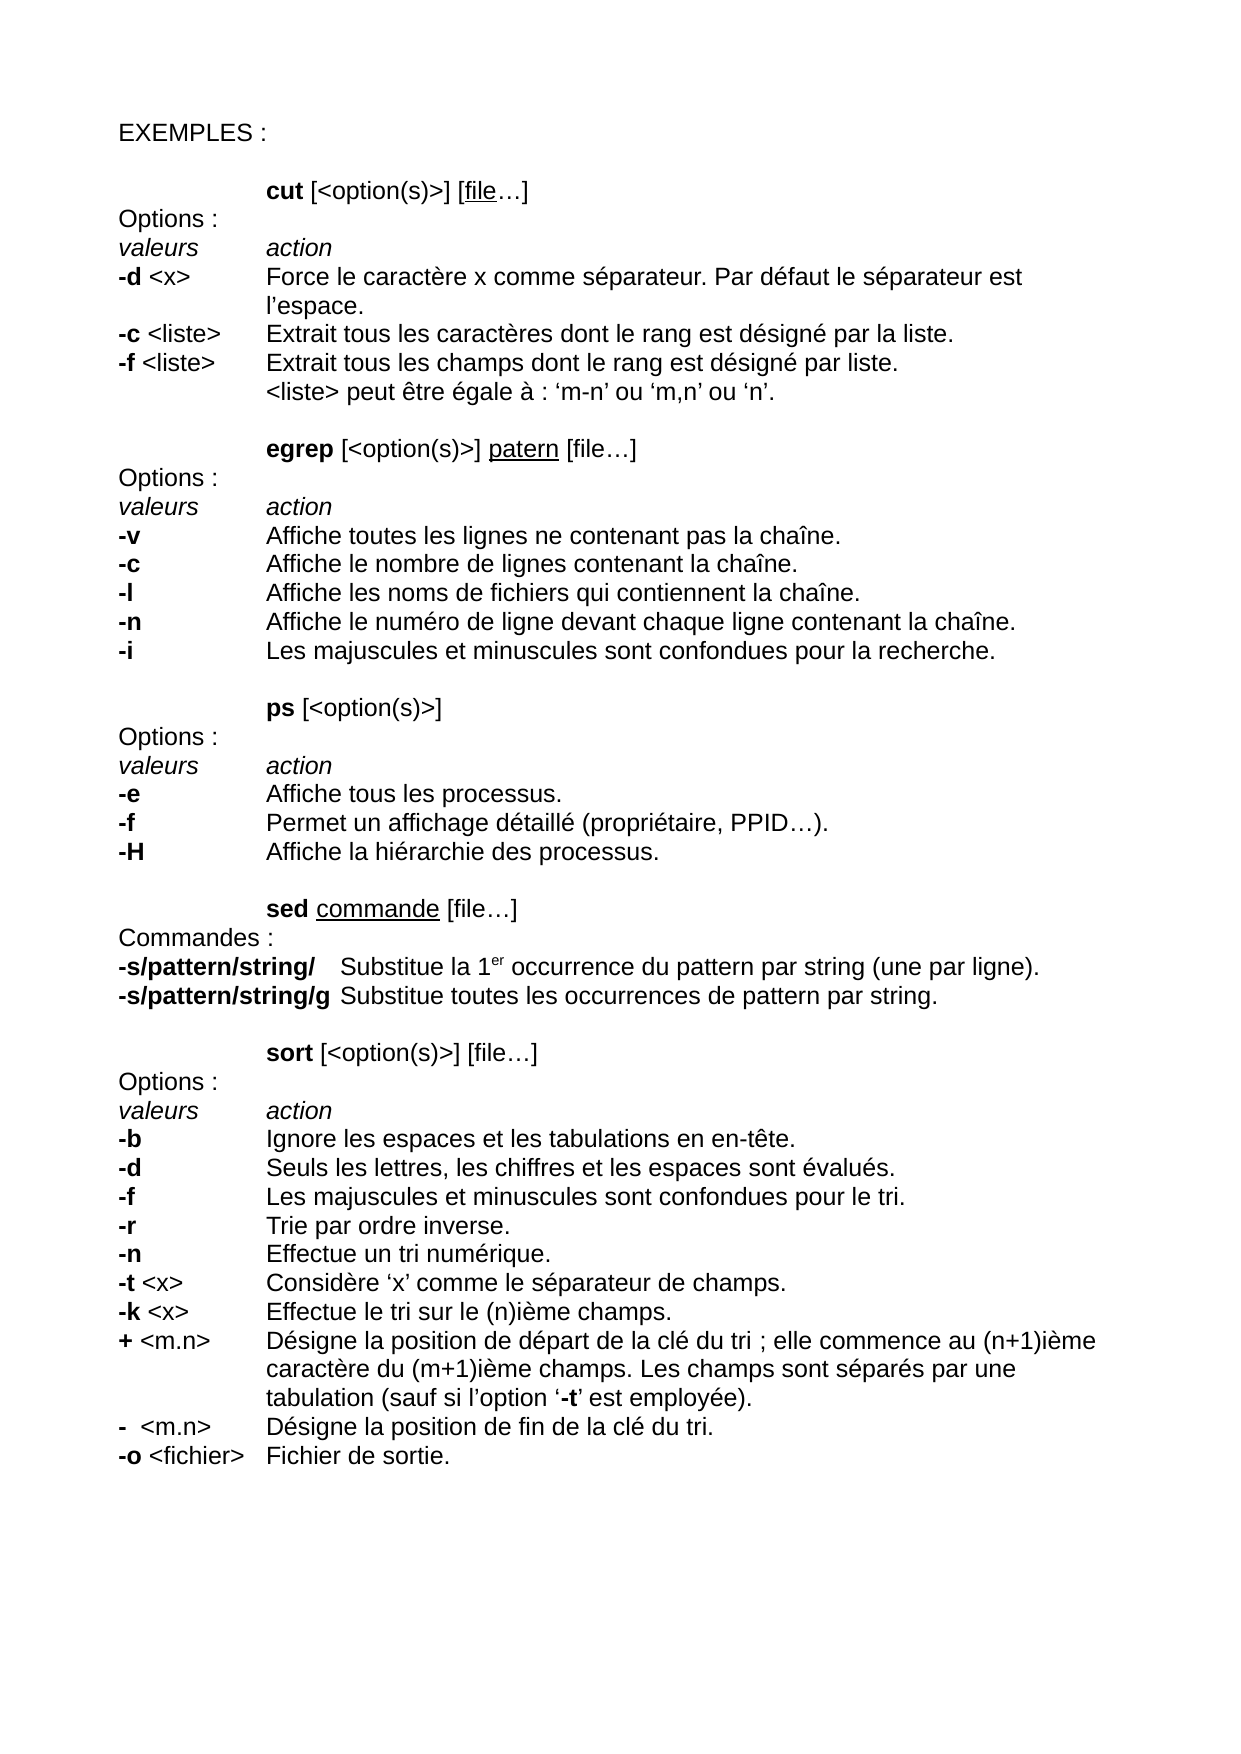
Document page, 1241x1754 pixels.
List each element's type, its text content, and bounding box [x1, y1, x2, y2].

text sed commande [file…] [118, 894, 1122, 923]
text <liste> peut être égale à : ‘m-n’ ou ‘m,n’ ou ‘n’. [118, 377, 1122, 406]
text Options : [118, 1067, 1122, 1096]
text valeurs action [118, 233, 1122, 262]
text -s/pattern/string/g Substitue toutes les occurrences de pattern par string. [118, 981, 1122, 1009]
text -f <liste> Extrait tous les champs dont le rang est désigné par liste. [118, 348, 1122, 377]
text sort [<option(s)>] [file…] [118, 1038, 1122, 1067]
text valeurs action [118, 1096, 1122, 1124]
text -f Permet un affichage détaillé (propriétaire, PPID…). [118, 808, 1122, 837]
text -l Affiche les noms de fichiers qui contiennent la chaîne. [118, 578, 1122, 607]
text Options : [118, 722, 1122, 751]
text -i Les majuscules et minuscules sont confondues pour la recherche. [118, 636, 1122, 664]
text -H Affiche la hiérarchie des processus. [118, 837, 1122, 866]
text -t <x> Considère ‘x’ comme le séparateur de champs. [118, 1268, 1122, 1297]
text -n Effectue un tri numérique. [118, 1239, 1122, 1268]
text egrep [<option(s)>] patern [file…] [118, 434, 1122, 463]
text Options : [118, 463, 1122, 492]
text EXEMPLES : [118, 118, 1122, 147]
text valeurs action [118, 492, 1122, 521]
text - <m.n> Désigne la position de fin de la clé du tri. [118, 1412, 1122, 1441]
text Options : [118, 204, 1122, 233]
text -c Affiche le nombre de lignes contenant la chaîne. [118, 549, 1122, 578]
text -d Seuls les lettres, les chiffres et les espaces sont évalués. [118, 1153, 1122, 1182]
text -d <x> Force le caractère x comme séparateur. Par défaut le séparateur est l’espace. [118, 262, 1122, 319]
text -v Affiche toutes les lignes ne contenant pas la chaîne. [118, 521, 1122, 549]
text ps [<option(s)>] [118, 693, 1122, 722]
text -r Trie par ordre inverse. [118, 1211, 1122, 1239]
text -b Ignore les espaces et les tabulations en en-tête. [118, 1124, 1122, 1153]
text cut [<option(s)>] [file…] [118, 176, 1122, 204]
text -n Affiche le numéro de ligne devant chaque ligne contenant la chaîne. [118, 607, 1122, 636]
text -c <liste> Extrait tous les caractères dont le rang est désigné par la liste. [118, 319, 1122, 348]
text -e Affiche tous les processus. [118, 779, 1122, 808]
text -o <fichier> Fichier de sortie. [118, 1441, 1122, 1469]
text Commandes : [118, 923, 1122, 952]
text -f Les majuscules et minuscules sont confondues pour le tri. [118, 1182, 1122, 1211]
text -s/pattern/string/ Substitue la 1er occurrence du pattern par string (une par ligne). [118, 952, 1122, 981]
text + <m.n> Désigne la position de départ de la clé du tri ; elle commence au (n+1)ième caractère du (m+1)ième champs. Les champs sont séparés par une tabulation (sauf si l’option ‘-t’ est employée). [118, 1326, 1122, 1412]
text valeurs action [118, 751, 1122, 779]
text -k <x> Effectue le tri sur le (n)ième champs. [118, 1297, 1122, 1326]
